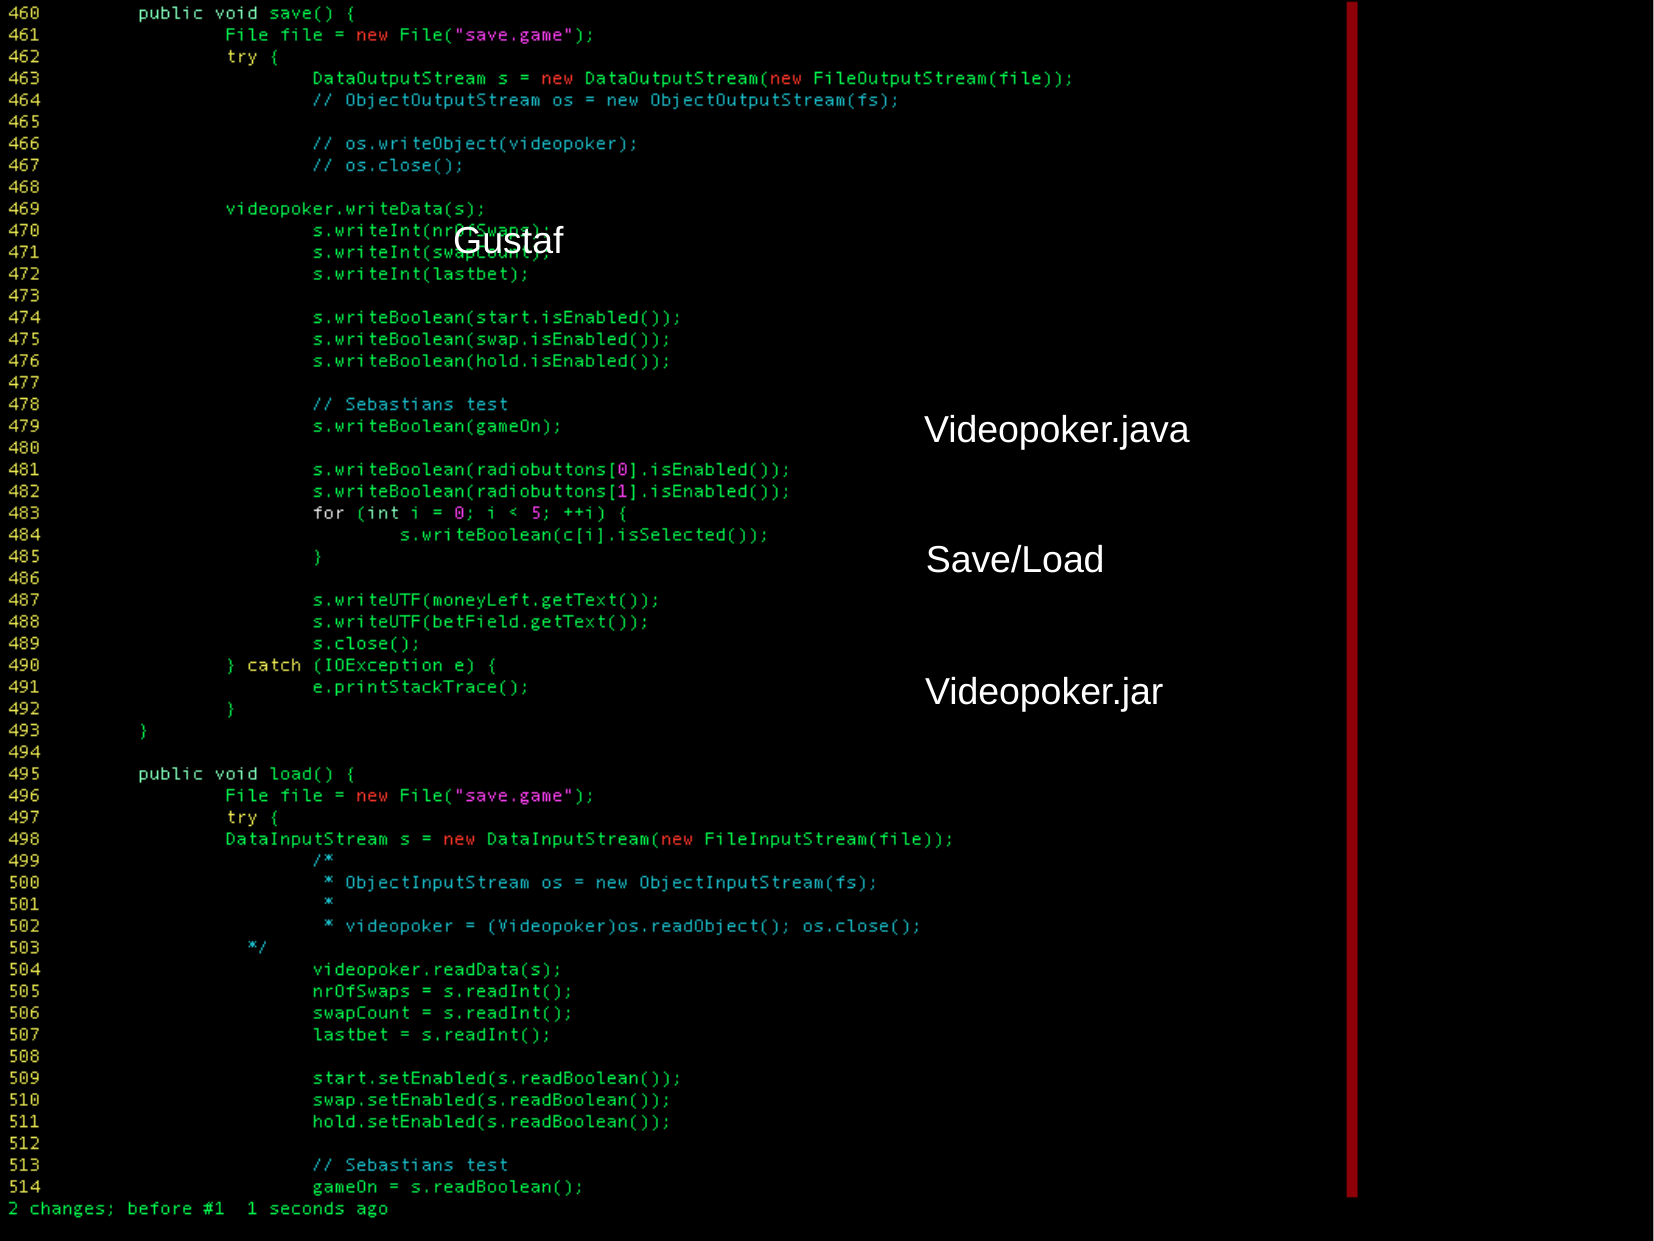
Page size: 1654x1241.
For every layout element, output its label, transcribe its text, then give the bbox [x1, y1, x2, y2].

picture [0, 0, 1654, 1241]
text_box Videopoker.jar [910, 663, 1276, 721]
text_box Gustaf [438, 212, 579, 312]
text_box Save/Load [911, 531, 1264, 589]
text_box Videopoker.java [909, 401, 1326, 459]
